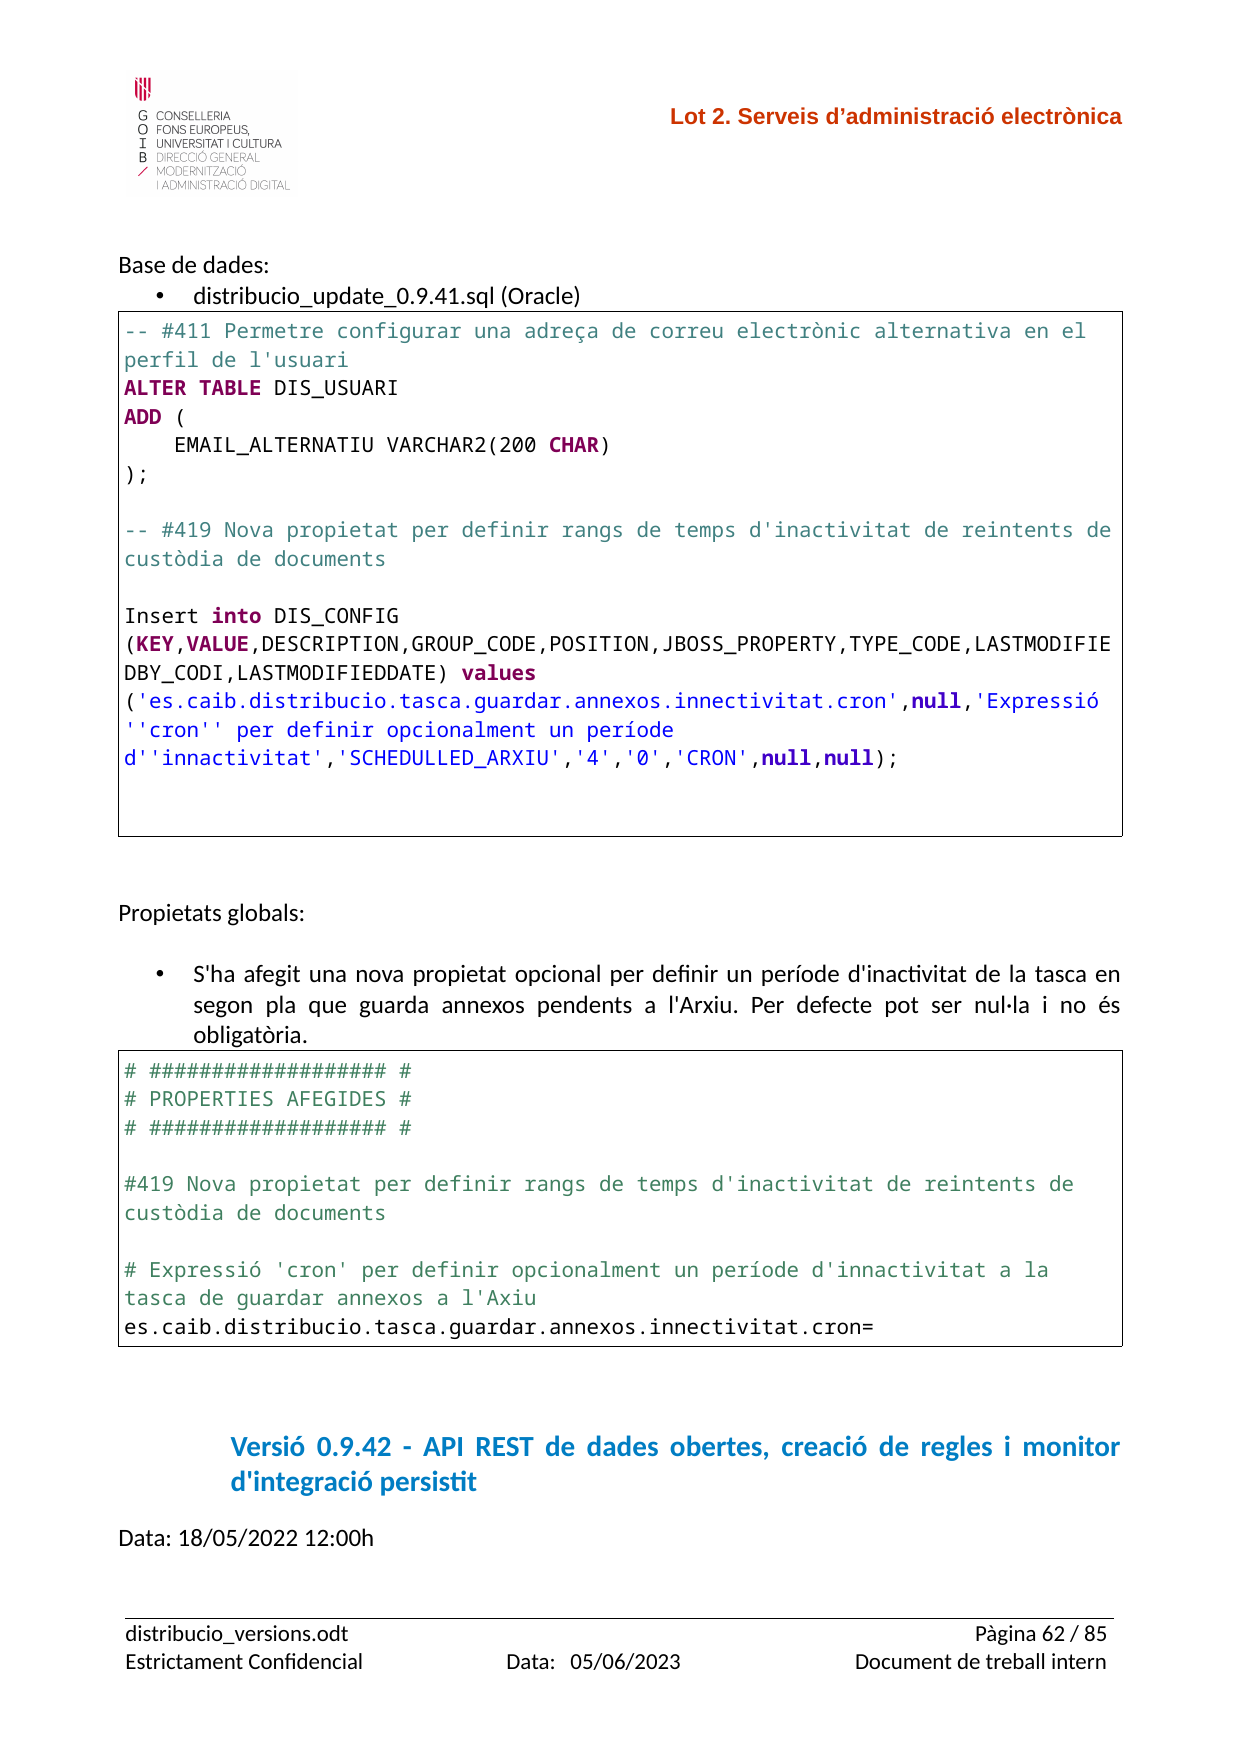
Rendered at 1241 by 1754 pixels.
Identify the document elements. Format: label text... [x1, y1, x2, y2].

text Data: 18/05/2022 12:00h [118, 1523, 1122, 1553]
subtitle Versió 0.9.42 - API REST de dades obertes, creació de regles i monitor d'integració persistit [153, 1428, 1122, 1499]
text Propietats globals: [118, 897, 1122, 928]
list distribucio_update_0.9.41.sql (Oracle) [156, 280, 1122, 311]
picture [126, 70, 299, 197]
list S'ha afegit una nova propietat opcional per definir un període d'inactivitat de la tasca en segon pla que guarda annexos pendents a l'Arxiu. Per defecte pot ser nul·la i no és obligatòria. [156, 958, 1122, 1050]
text Base de dades: [118, 250, 1122, 280]
table_header -- #411 Permetre configurar una adreça de correu electrònic alternativa en el perfil de l'usuari ALTER TABLE DIS_USUARI ADD ( EMAIL_ALTERNATIU VARCHAR2(200 CHAR) ); -- #419 Nova propietat per definir rangs de temps d'inactivitat de reintents de custòdia de documents Insert into DIS_CONFIG (KEY,VALUE,DESCRIPTION,GROUP_CODE,POSITION,JBOSS_PROPERTY,TYPE_CODE,LASTMODIFIEDBY_CODI,LASTMODIFIEDDATE) values ('es.caib.distribucio.tasca.guardar.annexos.innectivitat.cron',null,'Expressió ''cron'' per definir opcionalment un període d''innactivitat','SCHEDULLED_ARXIU','4','0','CRON',null,null); [119, 312, 1122, 836]
table_header # ################### # # PROPERTIES AFEGIDES # # ################### # #419 Nova propietat per definir rangs de temps d'inactivitat de reintents de custòdia de documents # Expressió 'cron' per definir opcionalment un període d'innactivitat a la tasca de guardar annexos a l'Axiu es.caib.distribucio.tasca.guardar.annexos.innectivitat.cron= [119, 1051, 1122, 1346]
